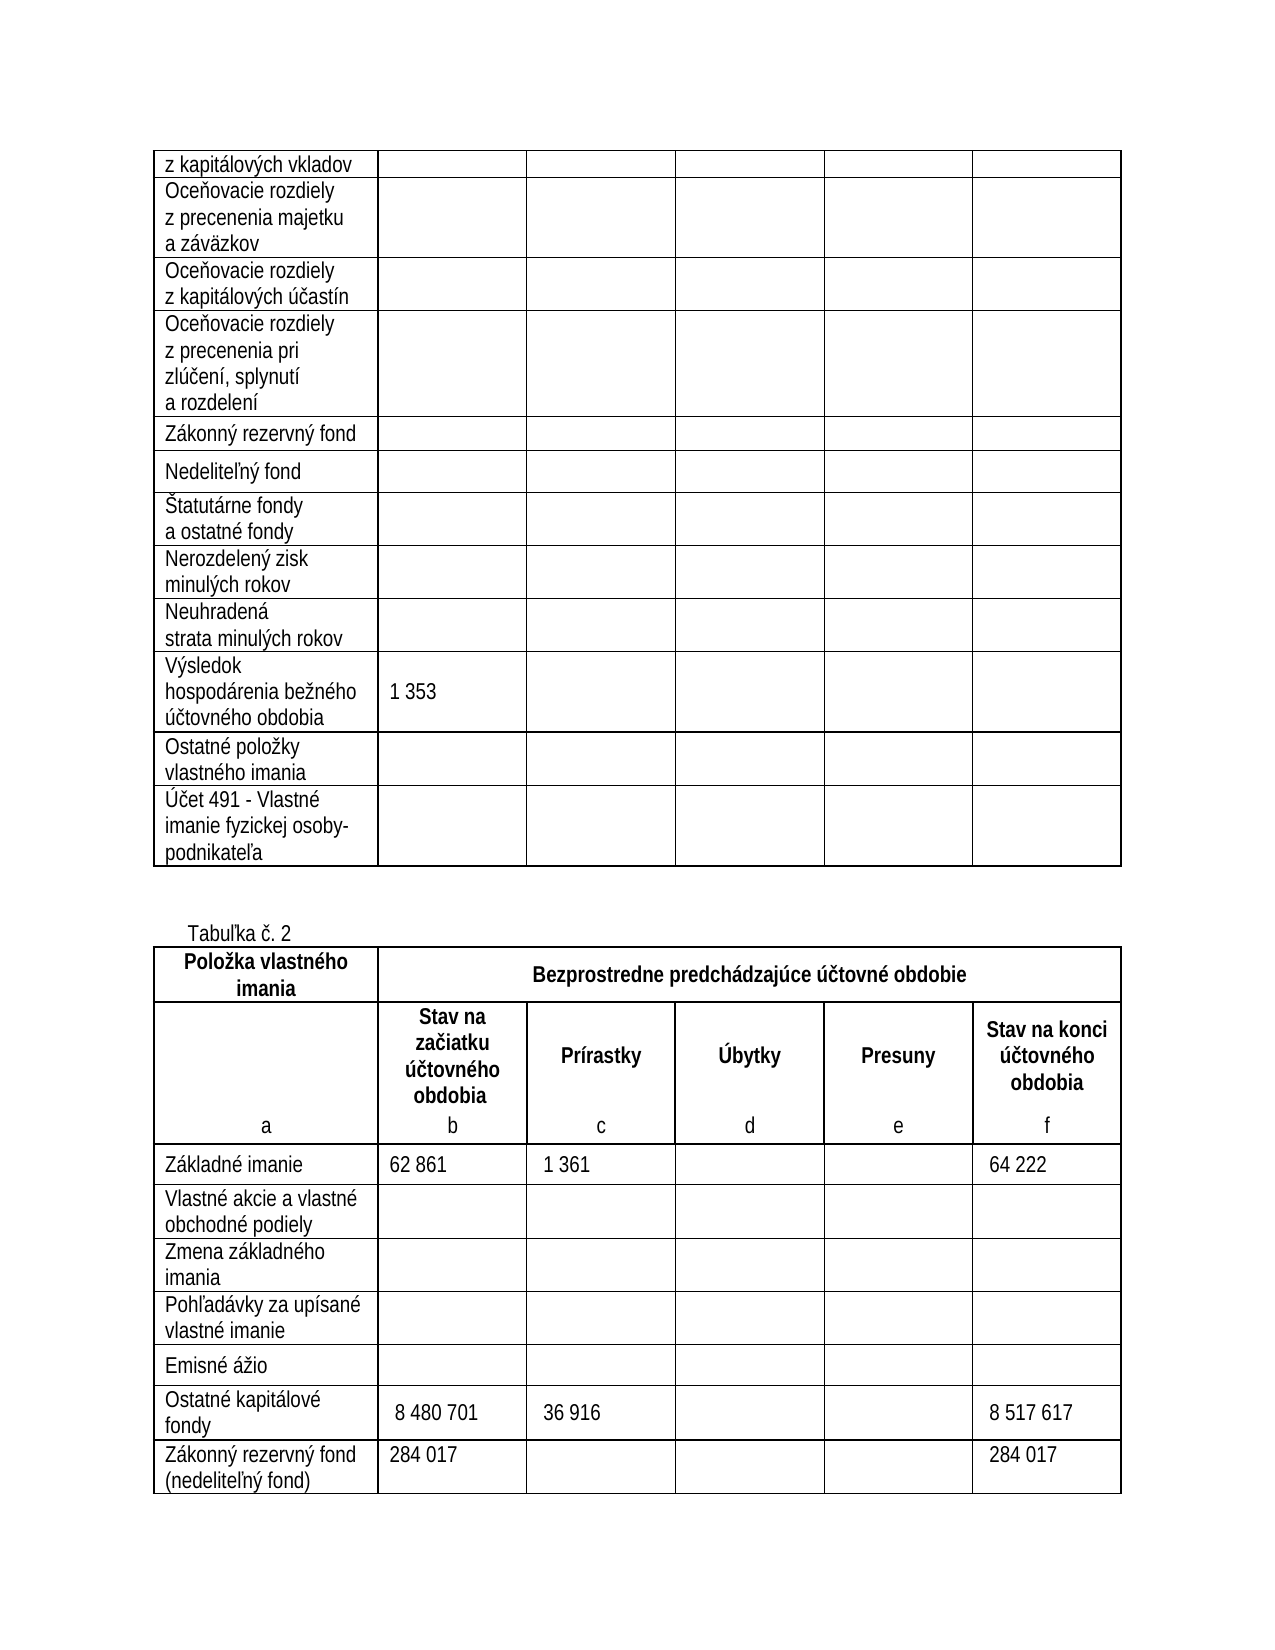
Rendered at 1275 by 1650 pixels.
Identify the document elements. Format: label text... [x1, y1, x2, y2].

table_cell [973, 178, 1120, 256]
table_cell 284 017 [379, 1441, 526, 1493]
table_cell [676, 178, 824, 256]
table_cell [379, 493, 526, 544]
table_cell [379, 1239, 526, 1291]
table_cell [676, 1185, 824, 1237]
table_cell [379, 417, 526, 450]
table_cell d [676, 1109, 823, 1143]
table_cell Pohľadávky za upísané vlastné imanie [155, 1292, 377, 1344]
table_cell [527, 1441, 675, 1493]
table_cell [825, 786, 972, 865]
table_cell [825, 733, 972, 785]
table_cell [676, 1345, 824, 1385]
table_cell [676, 1441, 824, 1493]
table_cell Výsledok hospodárenia bežného účtovného obdobia [155, 652, 377, 731]
table_cell [379, 786, 526, 865]
table_cell [825, 417, 972, 450]
table_cell [527, 151, 675, 177]
table_cell [676, 258, 824, 310]
table_cell 62 861 [379, 1145, 526, 1184]
table_cell Stav na začiatku účtovného obdobia [379, 1003, 526, 1108]
table_cell Presuny [825, 1003, 972, 1108]
table_cell Ostatné položky vlastného imania [155, 733, 377, 785]
table_cell [379, 733, 526, 785]
table_cell [676, 451, 824, 491]
table_cell [676, 599, 824, 651]
table_cell Zmena základného imania [155, 1239, 377, 1291]
table_cell 1 361 [527, 1145, 675, 1184]
table_cell e [825, 1109, 972, 1143]
table_cell b [379, 1109, 526, 1143]
table_cell [527, 1292, 675, 1344]
table_cell Stav na konci účtovného obdobia [974, 1003, 1120, 1108]
table_header Položka vlastného imania [155, 948, 377, 1001]
table_cell [527, 599, 675, 651]
table_cell Oceňovacie rozdiely z kapitálových účastín [155, 258, 377, 310]
table_cell [973, 151, 1120, 177]
table_cell [676, 311, 824, 416]
table_cell [379, 151, 526, 177]
table_cell [527, 546, 675, 598]
table_cell [527, 1185, 675, 1237]
table_cell [527, 417, 675, 450]
table_cell Emisné ážio [155, 1345, 377, 1385]
table_cell [676, 652, 824, 731]
table_cell [973, 451, 1120, 491]
table_cell [676, 1145, 824, 1184]
table_header Bezprostredne predchádzajúce účtovné obdobie [379, 948, 1120, 1001]
table_cell [676, 417, 824, 450]
table_cell [379, 311, 526, 416]
table_cell [825, 311, 972, 416]
text Tabuľka č. 2 [187, 920, 1087, 946]
table_cell 36 916 [527, 1386, 675, 1438]
table_cell [676, 151, 824, 177]
table_cell [379, 1292, 526, 1344]
table_cell z kapitálových vkladov [155, 151, 377, 177]
table_cell [379, 451, 526, 491]
table_cell 8 517 617 [973, 1386, 1120, 1438]
table_cell [825, 1185, 972, 1237]
table_cell Prírastky [528, 1003, 674, 1108]
table_cell Štatutárne fondy a ostatné fondy [155, 493, 377, 544]
table_cell [973, 786, 1120, 865]
table_cell [676, 1239, 824, 1291]
table_cell [676, 1292, 824, 1344]
table_cell [379, 178, 526, 256]
table_cell [527, 451, 675, 491]
table_cell [825, 1386, 972, 1438]
table_cell [973, 1292, 1120, 1344]
table_cell [825, 652, 972, 731]
table_cell Oceňovacie rozdiely z precenenia pri zlúčení, splynutí a rozdelení [155, 311, 377, 416]
table_cell [825, 546, 972, 598]
table_cell [973, 733, 1120, 785]
table_cell [973, 546, 1120, 598]
table_cell [825, 1239, 972, 1291]
table_cell [527, 493, 675, 544]
table_cell f [974, 1109, 1120, 1143]
table_cell [825, 599, 972, 651]
table_cell [973, 1185, 1120, 1237]
table_cell 8 480 701 [379, 1386, 526, 1438]
table_cell [825, 493, 972, 544]
table_cell [527, 1345, 675, 1385]
table_cell Nerozdelený zisk minulých rokov [155, 546, 377, 598]
table_cell [973, 311, 1120, 416]
table_cell Neuhradená strata minulých rokov [155, 599, 377, 651]
table_cell [379, 1345, 526, 1385]
table_cell [155, 1003, 377, 1108]
table_cell [527, 733, 675, 785]
table_cell Úbytky [676, 1003, 823, 1108]
table_cell [973, 1345, 1120, 1385]
table_cell [825, 1145, 972, 1184]
table_cell 64 222 [973, 1145, 1120, 1184]
table_cell [973, 652, 1120, 731]
table_cell [379, 599, 526, 651]
table_cell Ostatné kapitálové fondy [155, 1386, 377, 1438]
table_cell [676, 1386, 824, 1438]
table_cell Nedeliteľný fond [155, 451, 377, 491]
table_cell Základné imanie [155, 1145, 377, 1184]
table_cell [527, 178, 675, 256]
table_cell [825, 178, 972, 256]
table_cell [825, 151, 972, 177]
table_cell c [528, 1109, 674, 1143]
table_cell [676, 786, 824, 865]
table_cell 284 017 [973, 1441, 1120, 1493]
table_cell [825, 1441, 972, 1493]
table_cell [825, 258, 972, 310]
table_cell [825, 1345, 972, 1385]
table_cell [973, 1239, 1120, 1291]
table_cell [527, 258, 675, 310]
table_cell Zákonný rezervný fond (nedeliteľný fond) [155, 1441, 377, 1493]
table_cell [973, 258, 1120, 310]
table_cell [973, 417, 1120, 450]
table_cell [379, 546, 526, 598]
table_cell [379, 258, 526, 310]
table_cell [676, 733, 824, 785]
table_cell 1 353 [379, 652, 526, 731]
table_cell [676, 493, 824, 544]
table_cell [825, 1292, 972, 1344]
table_cell [825, 451, 972, 491]
table_cell [527, 786, 675, 865]
table_cell [379, 1185, 526, 1237]
table_cell Účet 491 - Vlastné imanie fyzickej osoby- podnikateľa [155, 786, 377, 865]
table_cell [527, 1239, 675, 1291]
table_cell Zákonný rezervný fond [155, 417, 377, 450]
table_cell Vlastné akcie a vlastné obchodné podiely [155, 1185, 377, 1237]
table_cell a [155, 1109, 377, 1143]
table_cell [527, 311, 675, 416]
table_cell [973, 493, 1120, 544]
table_cell [676, 546, 824, 598]
table_cell [973, 599, 1120, 651]
table_cell [527, 652, 675, 731]
table_cell Oceňovacie rozdiely z precenenia majetku a záväzkov [155, 178, 377, 256]
